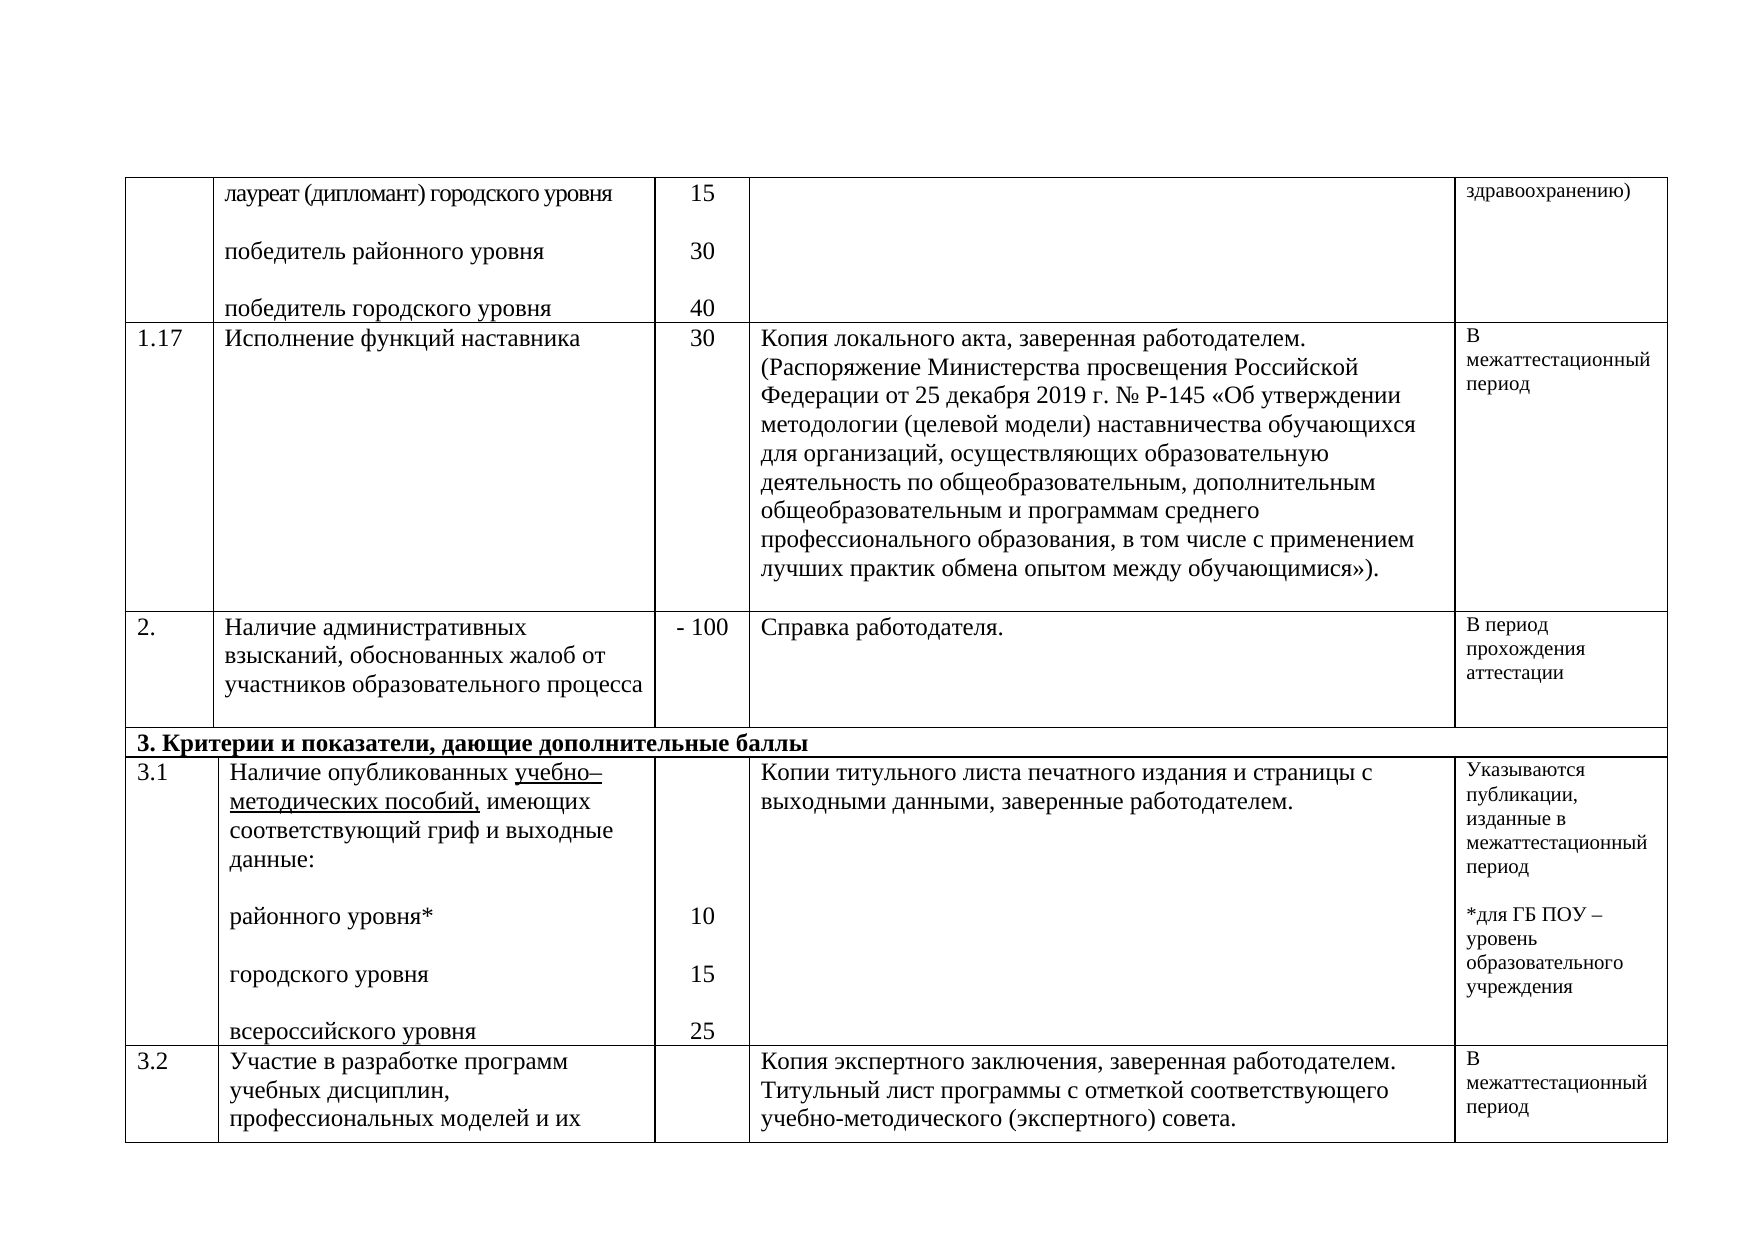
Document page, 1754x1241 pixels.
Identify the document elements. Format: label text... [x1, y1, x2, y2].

table_cell 3.2 [126, 1046, 218, 1142]
table_cell [126, 178, 213, 322]
table_cell [656, 1046, 749, 1142]
table_cell Копия локального акта, заверенная работодателем. (Распоряжение Министерства просвещения Российской Федерации от 25 декабря 2019 г. № Р-145 «Об утверждении методологии (целевой модели) наставничества обучающихся для организаций, осуществляющих образовательную деятельность по общеобразовательным, дополнительным общеобразовательным и программам среднего профессионального образования, в том числе с применением лучших практик обмена опытом между обучающимися»). [750, 323, 1454, 611]
table_cell 10 15 25 [656, 758, 749, 1045]
table_cell 3.1 [126, 758, 218, 1045]
table_cell В период прохождения аттестации [1456, 612, 1667, 727]
table_cell Исполнение функций наставника [214, 323, 654, 611]
table_cell В межаттестационный период [1456, 323, 1667, 611]
table_cell здравоохранению) [1456, 178, 1667, 322]
table_cell 30 [656, 323, 749, 611]
table_cell Участие в разработке программ учебных дисциплин, профессиональных моделей и их [219, 1046, 654, 1142]
table_cell 2. [126, 612, 213, 727]
table_cell В межаттестационный период [1456, 1046, 1667, 1142]
table_cell Наличие опубликованных учебно–методических пособий, имеющих соответствующий гриф и выходные данные: районного уровня* городского уровня всероссийского уровня [219, 758, 654, 1045]
table_cell Наличие административных взысканий, обоснованных жалоб от участников образовательного процесса [214, 612, 654, 727]
table_cell [750, 178, 1454, 322]
table_cell лауреат (дипломант) городского уровня победитель районного уровня победитель городского уровня [214, 178, 654, 322]
table_cell - 100 [656, 612, 749, 727]
table_cell Копия экспертного заключения, заверенная работодателем. Титульный лист программы с отметкой соответствующего учебно-методического (экспертного) совета. [750, 1046, 1454, 1142]
table_cell Копии титульного листа печатного издания и страницы с выходными данными, заверенные работодателем. [750, 758, 1454, 1045]
table_cell 15 30 40 [656, 178, 749, 322]
table_cell Справка работодателя. [750, 612, 1454, 727]
table_cell 3. Критерии и показатели, дающие дополнительные баллы [126, 728, 1667, 756]
table_cell 1.17 [126, 323, 213, 611]
table_cell Указываются публикации, изданные в межаттестационный период *для ГБ ПОУ – уровень образовательного учреждения [1456, 758, 1667, 1045]
